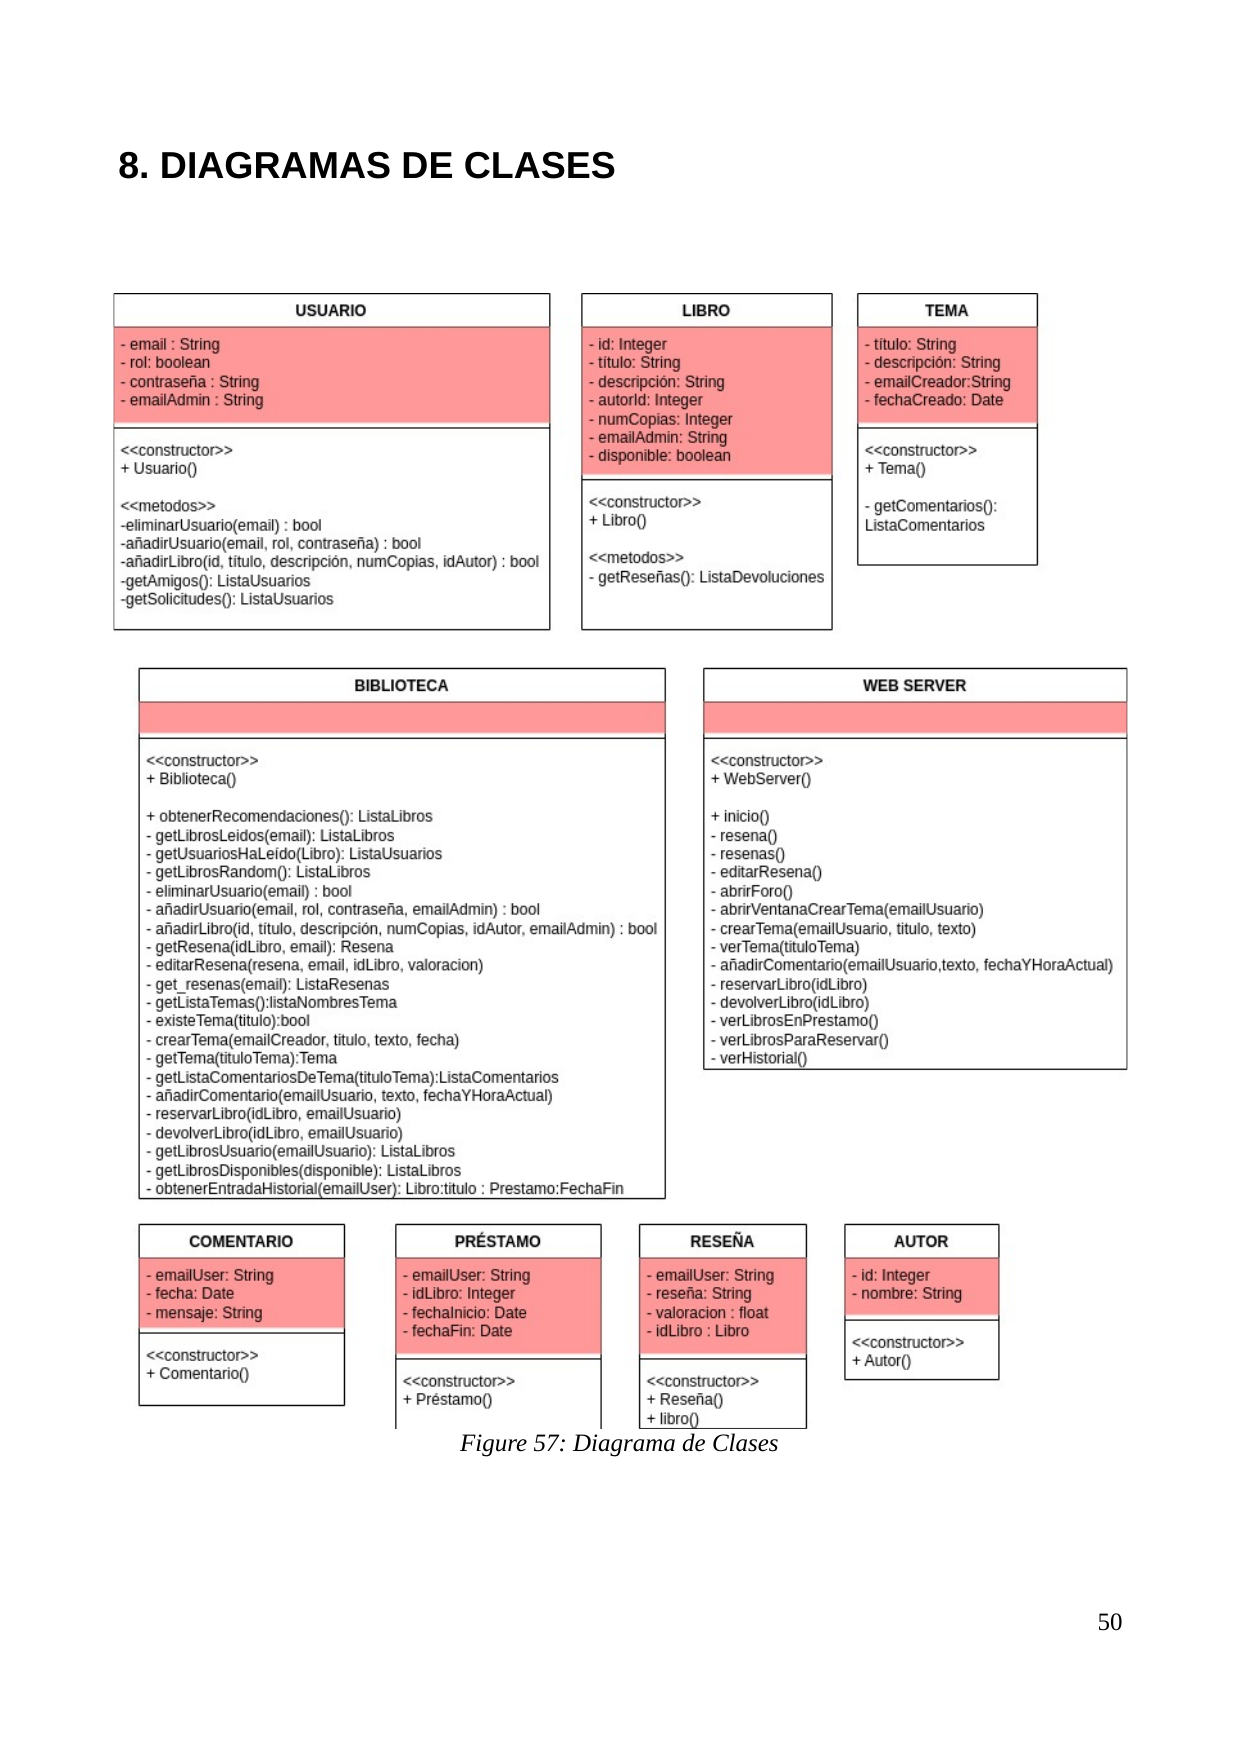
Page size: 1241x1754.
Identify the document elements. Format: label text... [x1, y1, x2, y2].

text Figure 57: Diagrama de Clases [109, 1429, 1131, 1457]
subtitle 8. DIAGRAMAS DE CLASES [118, 143, 1122, 186]
picture [113, 293, 1128, 1429]
